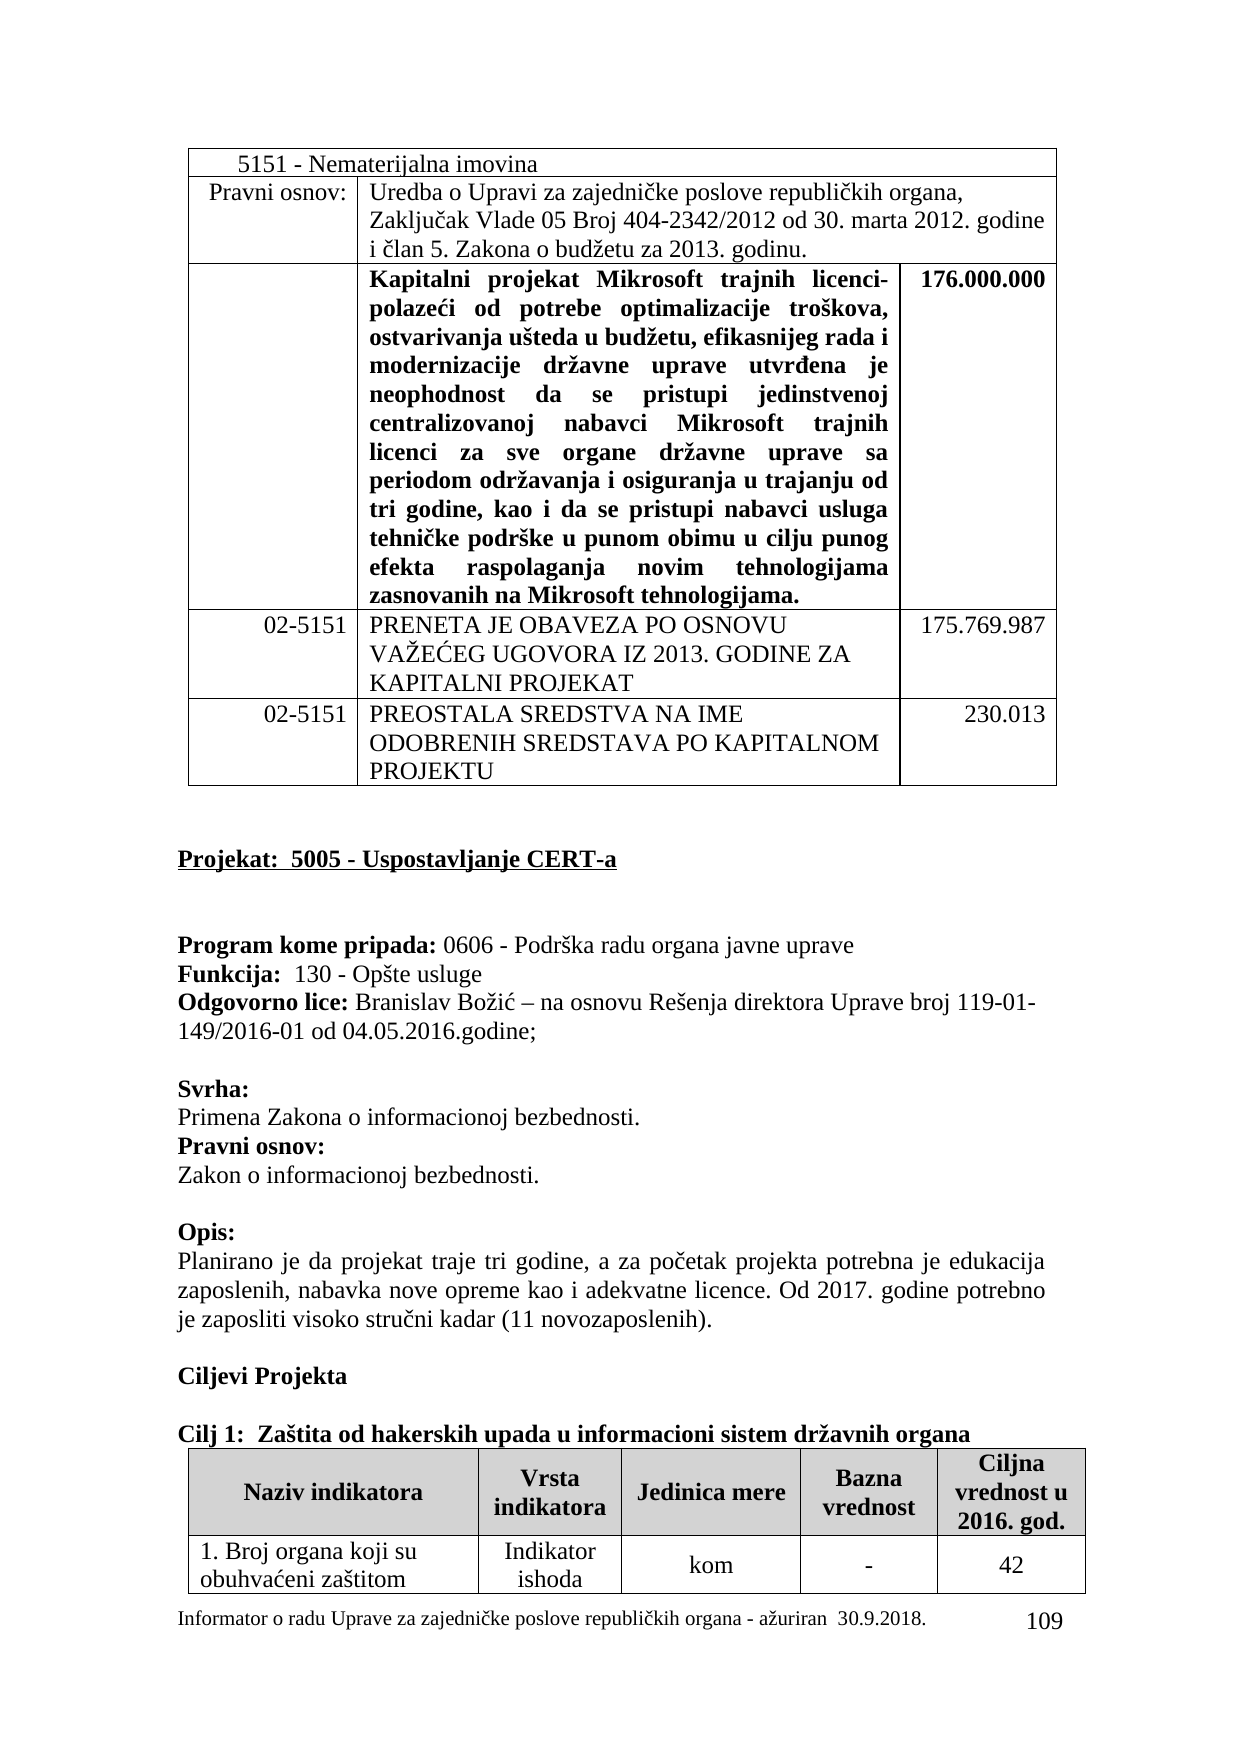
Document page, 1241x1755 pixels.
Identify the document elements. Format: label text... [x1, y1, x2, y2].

table_cell [189, 264, 357, 609]
table_header Jedinica mere [622, 1449, 800, 1535]
table_cell kom [622, 1536, 800, 1593]
table_cell 1. Broj organa koji su obuhvaćeni zaštitom [189, 1536, 478, 1593]
table_header Naziv indikatora [189, 1449, 478, 1535]
table_cell Indikator ishoda [479, 1536, 621, 1593]
table_header Bazna vrednost [801, 1449, 937, 1535]
text Pravni osnov: Zakon o informacionoj bezbednosti. [177, 1131, 1063, 1189]
text Projekat: 5005 - Uspostavlјanje CERT-a [177, 844, 1063, 872]
table_cell 02-5151 [189, 610, 357, 698]
table_cell 176.000.000 [901, 264, 1056, 609]
text Cilј 1: Zaštita od hakerskih upada u informacioni sistem državnih organa [177, 1419, 1063, 1447]
table_cell 02-5151 [189, 699, 357, 785]
table_cell 230.013 [901, 699, 1056, 785]
table_cell - [801, 1536, 937, 1593]
table_cell Pravni osnov: [189, 177, 357, 263]
text Svrha: Primena Zakona o informacionoj bezbednosti. [177, 1045, 1063, 1131]
table_header Cilјna vrednost u 2016. god. [938, 1449, 1085, 1535]
table_cell PRENETA JE OBAVEZA PO OSNOVU VAŽEĆEG UGOVORA IZ 2013. GODINE ZA KAPITALNI PROJEKAT [358, 610, 899, 698]
table_cell 175.769.987 [901, 610, 1056, 698]
table_header Vrsta indikatora [479, 1449, 621, 1535]
table_cell Kapitalni projekat Mikrosoft trajnih licenci-polazeći od potrebe optimalizacije troškova, ostvarivanja ušteda u budžetu, efikasnijeg rada i modernizacije državne uprave utvrđena je neophodnost da se pristupi jedinstvenoj centralizovanoj nabavci Mikrosoft trajnih licenci za sve organe državne uprave sa periodom održavanja i osiguranja u trajanju od tri godine, kao i da se pristupi nabavci usluga tehničke podrške u punom obimu u cilјu punog efekta raspolaganja novim tehnologijama zasnovanih na Mikrosoft tehnologijama. [358, 264, 899, 609]
text Cilјevi Projekta [177, 1361, 1063, 1419]
text Program kome pripada: 0606 - Podrška radu organa javne uprave Funkcija: 130 - Opšte usluge Odgovorno lice: Branislav Božić – na osnovu Rešenja direktora Uprave broj 119-01-149/2016-01 od 04.05.2016.godine; [177, 901, 1063, 1045]
table_cell 42 [938, 1536, 1085, 1593]
table_cell 5151 - Nematerijalna imovina [189, 149, 1056, 176]
table_cell PREOSTALA SREDSTVA NA IME ODOBRENIH SREDSTAVA PO KAPITALNOM PROJEKTU [358, 699, 899, 785]
table_cell Uredba o Upravi za zajedničke poslove republičkih organa, Zaklјučak Vlade 05 Broj 404-2342/2012 od 30. marta 2012. godine i član 5. Zakona o budžetu za 2013. godinu. [358, 177, 1056, 263]
text Opis: Planirano je da projekat traje tri godine, a za početak projekta potrebna je edukacija zaposlenih, nabavka nove opreme kao i adekvatne licence. Od 2017. godine potrebno je zaposliti visoko stručni kadar (11 novozaposlenih). [177, 1189, 1046, 1332]
